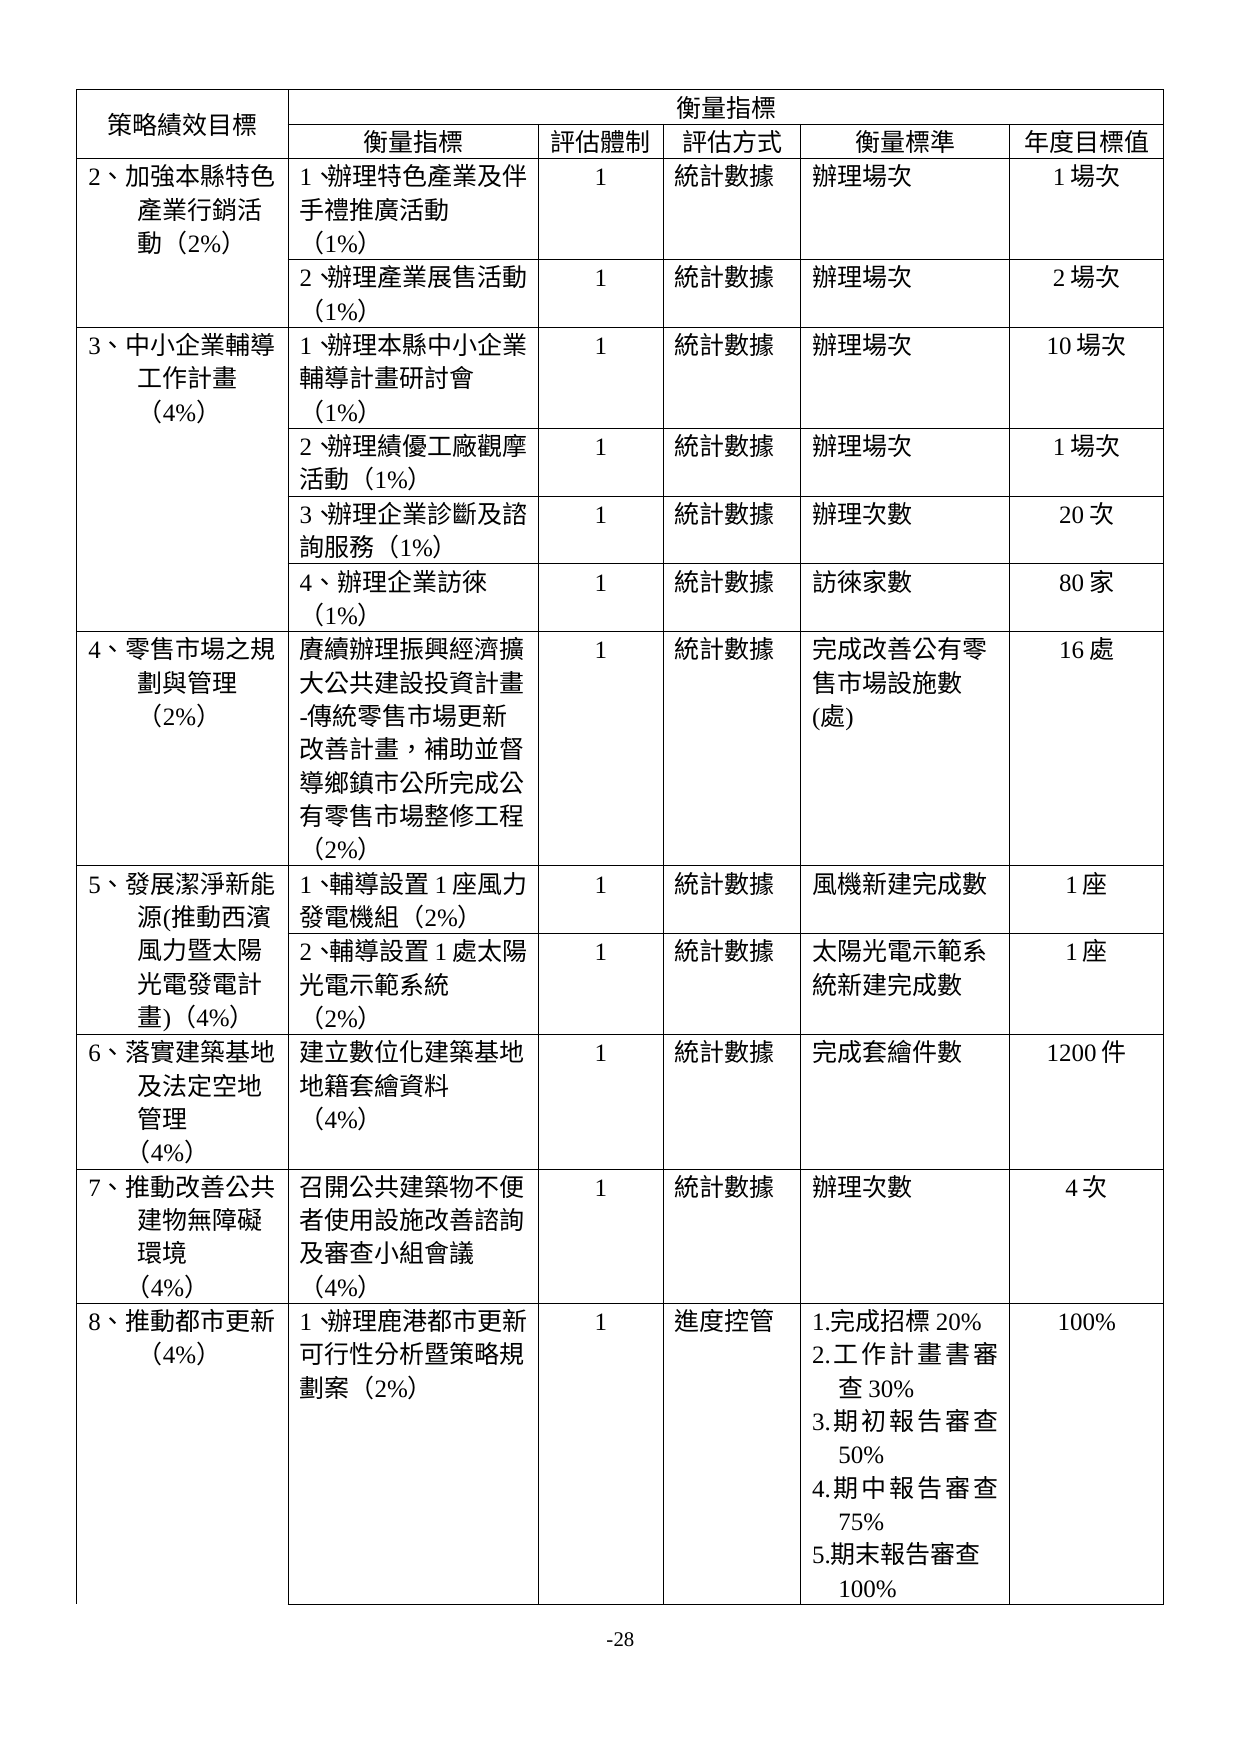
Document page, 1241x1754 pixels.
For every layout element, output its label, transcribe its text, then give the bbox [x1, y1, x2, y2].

table_cell 1 [539, 632, 663, 865]
table_cell 1 [539, 260, 663, 327]
table_cell 零售市場之規劃與管理（2%） [77, 632, 288, 865]
table_cell 20次 [1010, 497, 1163, 563]
table_cell 辦理次數 [801, 497, 1009, 563]
table_cell 3、辦理企業診斷及諮詢服務（1%） [289, 497, 538, 563]
table_cell 2、辦理產業展售活動（1%） [289, 260, 538, 327]
table_cell 1、辦理本縣中小企業輔導計畫研討會 （1%） [289, 328, 538, 428]
table_cell 統計數據 [664, 497, 800, 563]
table_cell 統計數據 [664, 328, 800, 428]
table_cell 推動都市更新（4%） [77, 1304, 288, 1604]
table_cell 統計數據 [664, 934, 800, 1034]
table_cell 1 [539, 1170, 663, 1303]
table_cell 建立數位化建築基地地籍套繪資料（4%） [289, 1035, 538, 1168]
table_cell 1.完成招標20% 2.工作計畫書審查30% 3.期初報告審查50% 4.期中報告審查75% 5.期末報告審查100% [801, 1304, 1009, 1604]
table_cell [77, 563, 288, 631]
table_cell 1場次 [1010, 429, 1163, 496]
table_cell 辦理次數 [801, 1170, 1009, 1303]
table_cell 統計數據 [664, 632, 800, 865]
table_cell 1 [539, 497, 663, 563]
table_cell 100% [1010, 1304, 1163, 1604]
table_cell 16處 [1010, 632, 1163, 865]
table_cell 發展潔淨新能源(推動西濱風力暨太陽光電發電計畫)（4%） [77, 866, 288, 1034]
table_cell 衡量標準 [801, 125, 1009, 158]
table_cell 完成套繪件數 [801, 1035, 1009, 1168]
table_cell 進度控管 [664, 1304, 800, 1604]
table_cell 辦理場次 [801, 159, 1009, 259]
table_cell 1 [539, 429, 663, 496]
table_cell 1 [539, 564, 663, 631]
table_cell 1 [539, 328, 663, 428]
table_cell 辦理場次 [801, 429, 1009, 496]
table_cell 訪徠家數 [801, 564, 1009, 631]
table_cell 1 [539, 1035, 663, 1168]
table_cell 2、辦理績優工廠觀摩活動（1%） [289, 429, 538, 496]
table_cell 1座 [1010, 866, 1163, 933]
table_cell 中小企業輔導工作計畫（4%） [77, 328, 288, 496]
table_cell 衡量指標 [289, 125, 538, 158]
table_cell 加強本縣特色產業行銷活動（2%） [77, 159, 288, 327]
table_cell 1場次 [1010, 159, 1163, 259]
table_cell 統計數據 [664, 159, 800, 259]
table_cell 辦理場次 [801, 260, 1009, 327]
table_cell 2場次 [1010, 260, 1163, 327]
table_cell 1、輔導設置1座風力發電機組（2%） [289, 866, 538, 933]
table_cell 1 [539, 1304, 663, 1604]
table_cell 評估體制 [539, 125, 663, 158]
table_cell 統計數據 [664, 260, 800, 327]
table_cell 完成改善公有零售市場設施數 (處) [801, 632, 1009, 865]
table_cell 統計數據 [664, 866, 800, 933]
table_cell 年度目標值 [1010, 125, 1163, 158]
table_header 衡量指標 [289, 90, 1163, 124]
table_cell 10場次 [1010, 328, 1163, 428]
table_cell 4次 [1010, 1170, 1163, 1303]
table_cell 落實建築基地及法定空地管理 （4%） [77, 1035, 288, 1168]
table_cell 召開公共建築物不便者使用設施改善諮詢及審查小組會議 （4%） [289, 1170, 538, 1303]
table_cell 評估方式 [664, 125, 800, 158]
table_cell 太陽光電示範系統新建完成數 [801, 934, 1009, 1034]
table_cell 賡續辦理振興經濟擴大公共建設投資計畫-傳統零售市場更新改善計畫，補助並督導鄉鎮市公所完成公有零售市場整修工程（2%） [289, 632, 538, 865]
table_cell [77, 496, 288, 563]
table_cell 1 [539, 159, 663, 259]
table_cell 風機新建完成數 [801, 866, 1009, 933]
table_cell 1 [539, 934, 663, 1034]
table_cell 統計數據 [664, 1035, 800, 1168]
table_cell 1座 [1010, 934, 1163, 1034]
table_cell 1 [539, 866, 663, 933]
table_header 策略績效目標 [77, 90, 288, 158]
table_cell 推動改善公共建物無障礙環境 （4%） [77, 1170, 288, 1303]
table_cell 統計數據 [664, 564, 800, 631]
table_cell 4、辦理企業訪徠 （1%） [289, 564, 538, 631]
table_cell 統計數據 [664, 1170, 800, 1303]
table_cell 1200件 [1010, 1035, 1163, 1168]
table_cell 80家 [1010, 564, 1163, 631]
table_cell 統計數據 [664, 429, 800, 496]
table_cell 1、辦理鹿港都市更新可行性分析暨策略規劃案（2%） [289, 1304, 538, 1604]
table_cell 辦理場次 [801, 328, 1009, 428]
table_cell 1、辦理特色產業及伴手禮推廣活動（1%） [289, 159, 538, 259]
table_cell 2、輔導設置1處太陽光電示範系統（2%） [289, 934, 538, 1034]
